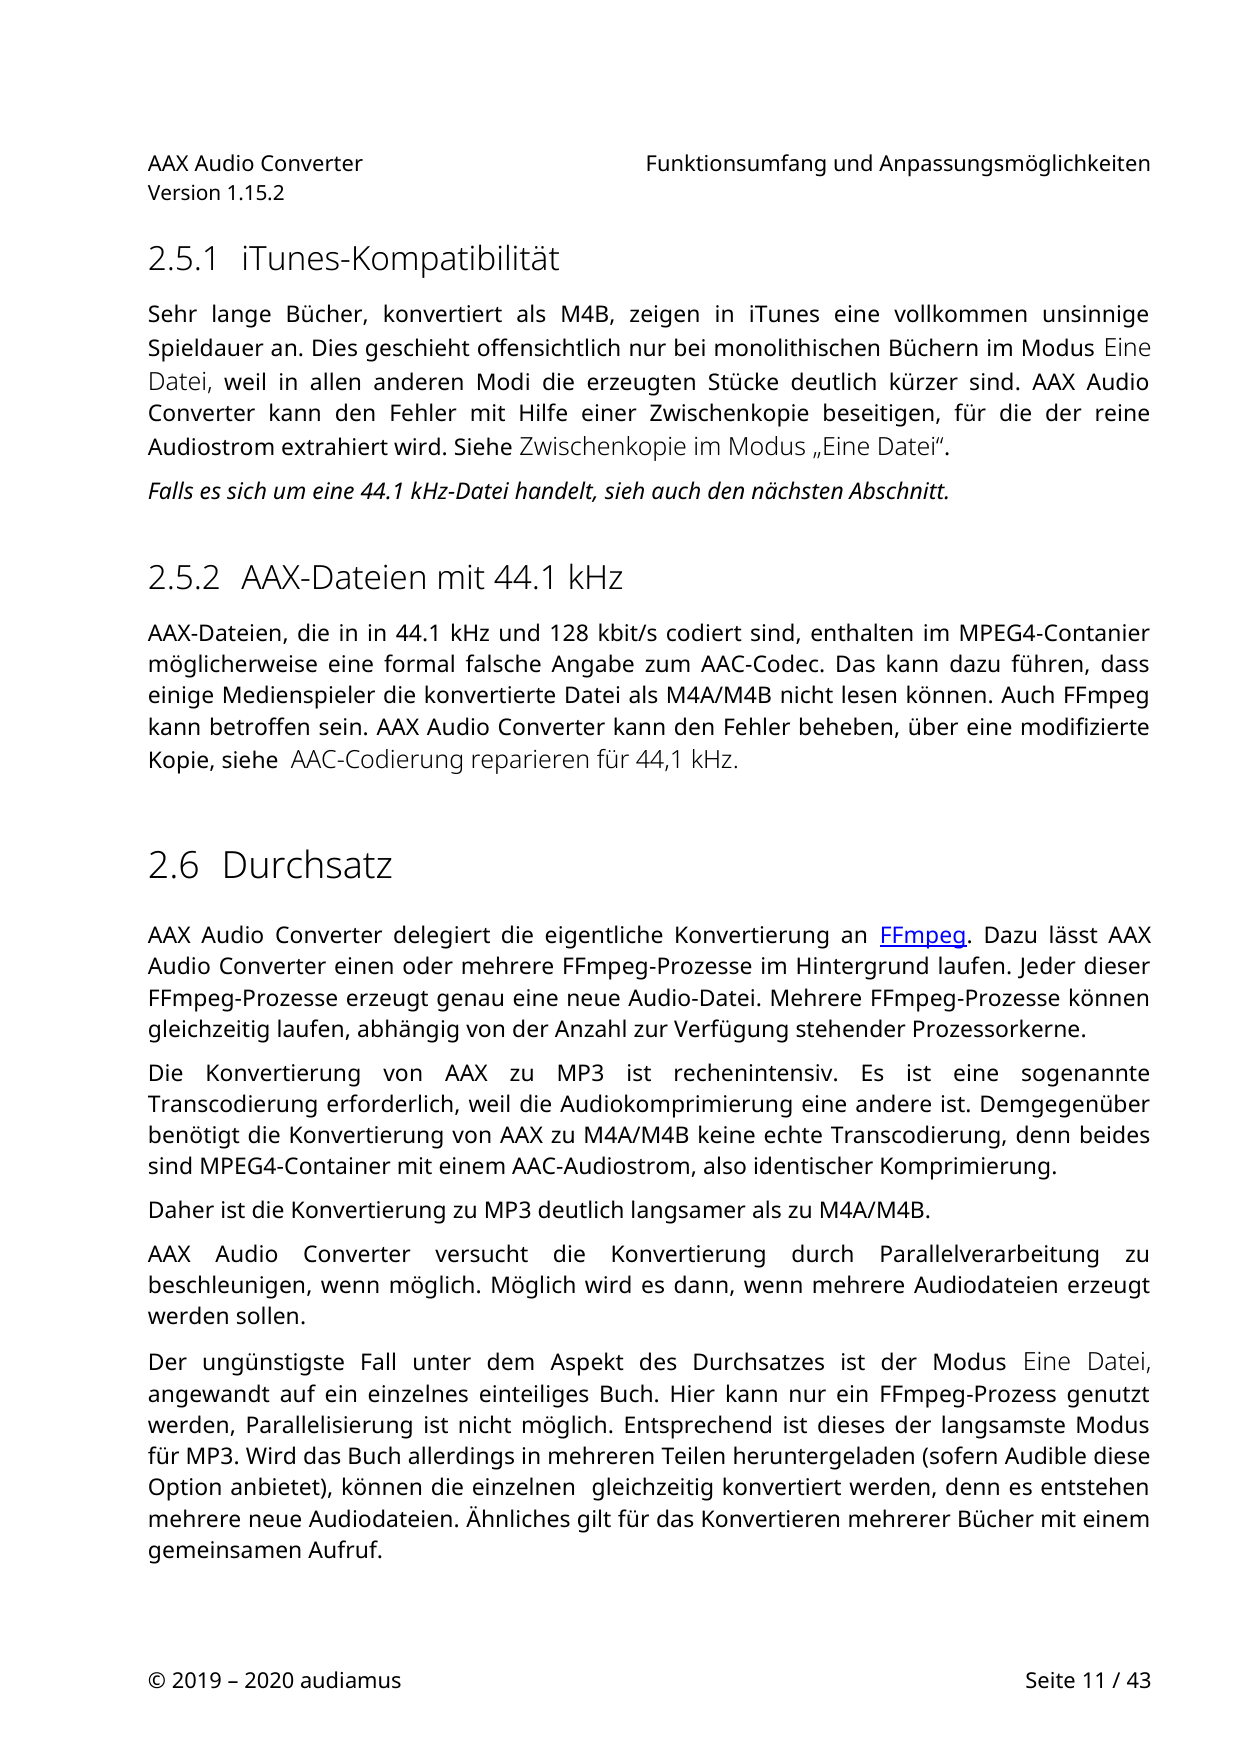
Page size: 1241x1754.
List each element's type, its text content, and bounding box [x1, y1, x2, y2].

subtitle Durchsatz [148, 838, 1152, 889]
subtitle iTunes-Kompatibilität [148, 235, 1152, 281]
text Sehr lange Bücher, konvertiert als M4B, zeigen in iTunes eine vollkommen unsinnige Spieldauer an. Dies geschieht offensichtlich nur bei monolithischen Büchern im Modus Eine Datei, weil in allen anderen Modi die erzeugten Stücke deutlich kürzer sind. AAX Audio Converter kann den Fehler mit Hilfe einer Zwischenkopie beseitigen, für die der reine Audiostrom extrahiert wird. Siehe Zwischenkopie im Modus „Eine Datei“. [148, 298, 1152, 463]
subtitle AAX-Dateien mit 44.1 kHz [148, 554, 1152, 599]
text Die Konvertierung von AAX zu MP3 ist rechenintensiv. Es ist eine sogenannte Transcodierung erforderlich, weil die Audiokomprimierung eine andere ist. Demgegenüber benötigt die Konvertierung von AAX zu M4A/M4B keine echte Transcodierung, denn beides sind MPEG4-Container mit einem AAC-Audiostrom, also identischer Komprimierung. [148, 1056, 1152, 1181]
text Der ungünstigste Fall unter dem Aspekt des Durchsatzes ist der Modus Eine Datei, angewandt auf ein einzelnes einteiliges Buch. Hier kann nur ein FFmpeg-Prozess genutzt werden, Parallelisierung ist nicht möglich. Entsprechend ist dieses der langsamste Modus für MP3. Wird das Buch allerdings in mehreren Teilen heruntergeladen (sofern Audible diese Option anbietet), können die einzelnen gleichzeitig konvertiert werden, denn es entstehen mehrere neue Audiodateien. Ähnliches gilt für das Konvertieren mehrerer Bücher mit einem gemeinsamen Aufruf. [148, 1344, 1152, 1565]
text AAX-Dateien, die in in 44.1 kHz und 128 kbit/s codiert sind, enthalten im MPEG4-Contanier möglicherweise eine formal falsche Angabe zum AAC-Codec. Das kann dazu führen, dass einige Medienspieler die konvertierte Datei als M4A/M4B nicht lesen können. Auch FFmpeg kann betroffen sein. AAX Audio Converter kann den Fehler beheben, über eine modifizierte Kopie, siehe AAC-Codierung reparieren für 44,1 kHz. [148, 617, 1152, 776]
text AAX Audio Converter versucht die Konvertierung durch Parallelverarbeitung zu beschleunigen, wenn möglich. Möglich wird es dann, wenn mehrere Audiodateien erzeugt werden sollen. [148, 1237, 1152, 1331]
text Daher ist die Konvertierung zu MP3 deutlich langsamer als zu M4A/M4B. [148, 1194, 1152, 1225]
text AAX Audio Converter delegiert die eigentliche Konvertierung an FFmpeg. Dazu lässt AAX Audio Converter einen oder mehrere FFmpeg-Prozesse im Hintergrund laufen. Jeder dieser FFmpeg-Prozesse erzeugt genau eine neue Audio-Datei. Mehrere FFmpeg-Prozesse können gleichzeitig laufen, abhängig von der Anzahl zur Verfügung stehender Prozessorkerne. [148, 919, 1152, 1044]
text Falls es sich um eine 44.1 kHz-Datei handelt, sieh auch den nächsten Abschnitt. [148, 475, 1152, 506]
